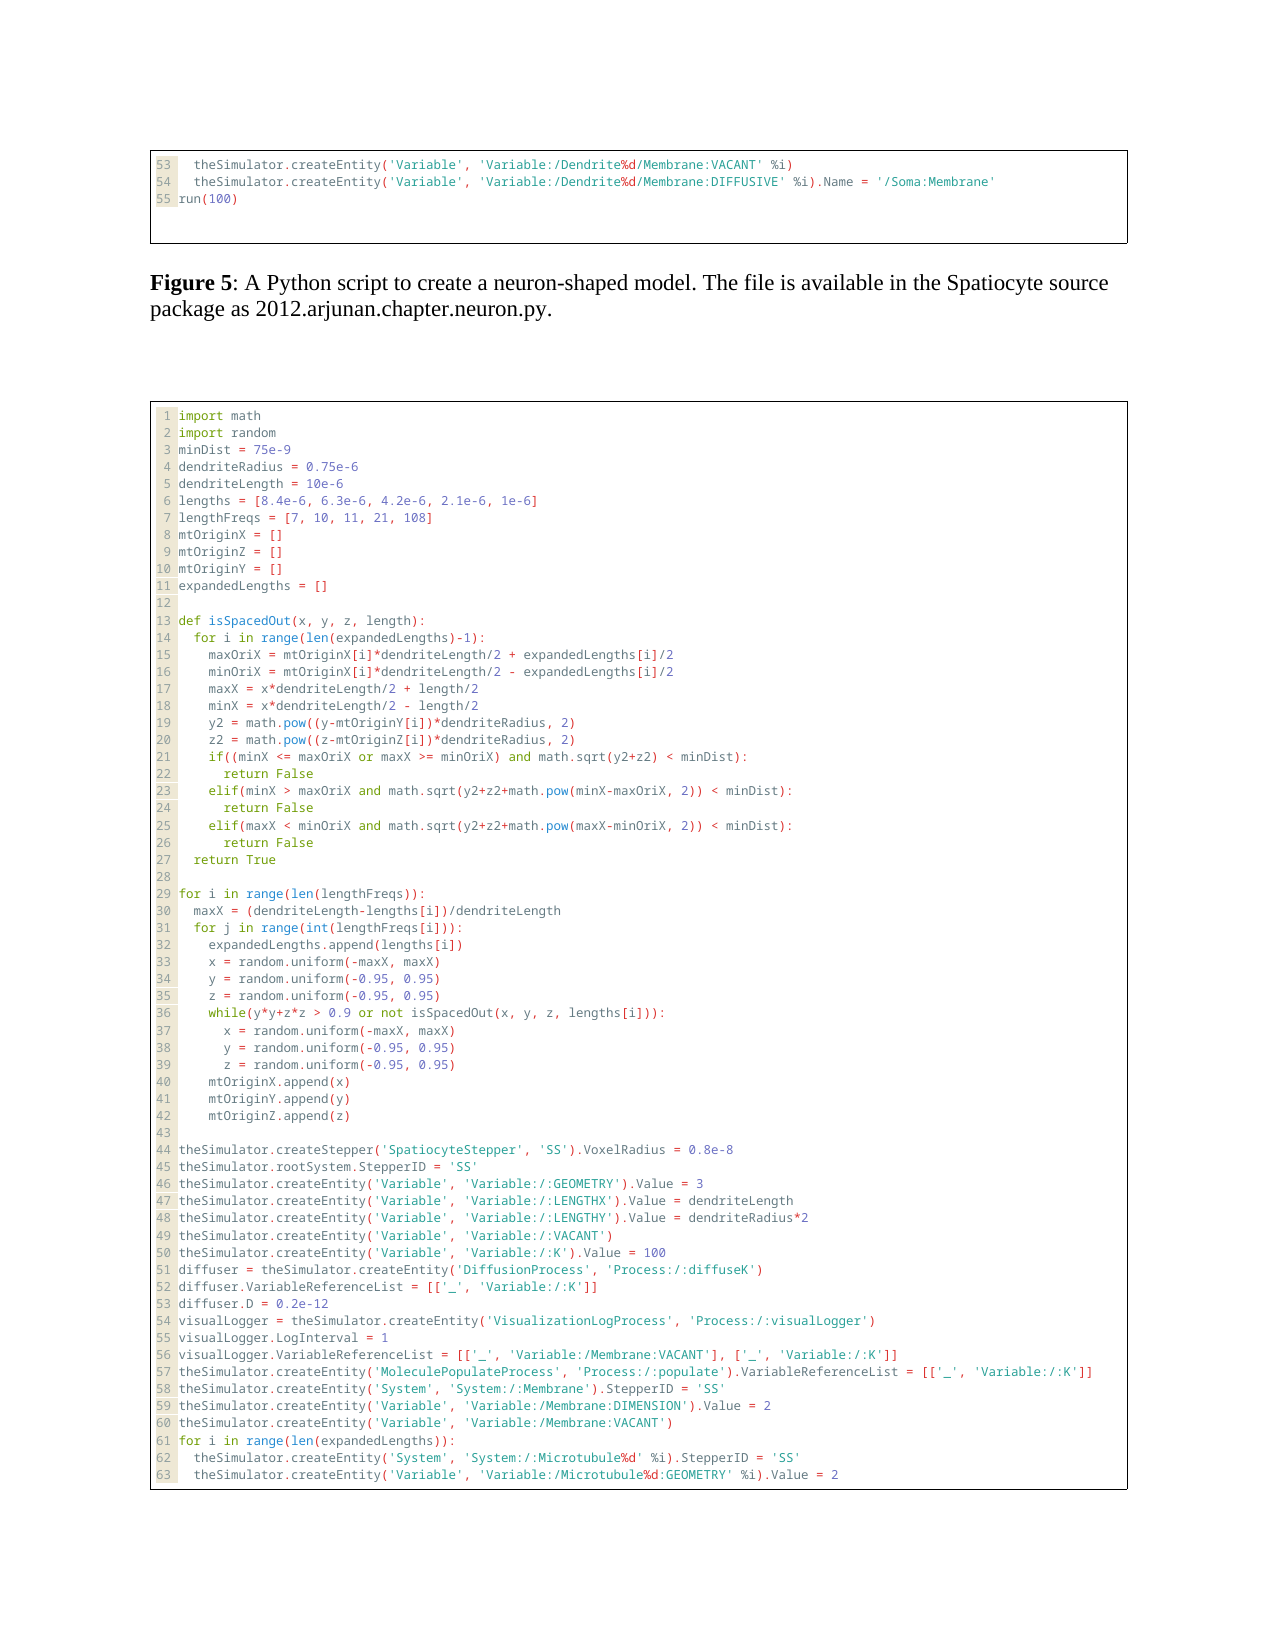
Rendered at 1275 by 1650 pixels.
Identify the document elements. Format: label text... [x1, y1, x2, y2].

text Figure 5: A Python script to create a neuron-shaped model. The file is available in the Spatiocyte source package as 2012.arjunan.chapter.neuron.py. [150, 269, 1125, 322]
table_header 1 import math 2 import random 3 minDist = 75e-9 4 dendriteRadius = 0.75e-6 5 dendriteLength = 10e-6 6 lengths = [8.4e-6, 6.3e-6, 4.2e-6, 2.1e-6, 1e-6] 7 lengthFreqs = [7, 10, 11, 21, 108] 8 mtOriginX = [] 9 mtOriginZ = [] 10 mtOriginY = [] 11 expandedLengths = [] 12 13 def isSpacedOut(x, y, z, length): 14 for i in range(len(expandedLengths)-1): 15 maxOriX = mtOriginX[i]*dendriteLength/2 + expandedLengths[i]/2 16 minOriX = mtOriginX[i]*dendriteLength/2 - expandedLengths[i]/2 17 maxX = x*dendriteLength/2 + length/2 18 minX = x*dendriteLength/2 - length/2 19 y2 = math.pow((y-mtOriginY[i])*dendriteRadius, 2) 20 z2 = math.pow((z-mtOriginZ[i])*dendriteRadius, 2) 21 if((minX <= maxOriX or maxX >= minOriX) and math.sqrt(y2+z2) < minDist): 22 return False 23 elif(minX > maxOriX and math.sqrt(y2+z2+math.pow(minX-maxOriX, 2)) < minDist): 24 return False 25 elif(maxX < minOriX and math.sqrt(y2+z2+math.pow(maxX-minOriX, 2)) < minDist): 26 return False 27 return True 28 29 for i in range(len(lengthFreqs)): 30 maxX = (dendriteLength-lengths[i])/dendriteLength 31 for j in range(int(lengthFreqs[i])): 32 expandedLengths.append(lengths[i]) 33 x = random.uniform(-maxX, maxX) 34 y = random.uniform(-0.95, 0.95) 35 z = random.uniform(-0.95, 0.95) 36 while(y*y+z*z > 0.9 or not isSpacedOut(x, y, z, lengths[i])): 37 x = random.uniform(-maxX, maxX) 38 y = random.uniform(-0.95, 0.95) 39 z = random.uniform(-0.95, 0.95) 40 mtOriginX.append(x) 41 mtOriginY.append(y) 42 mtOriginZ.append(z) 43 44 theSimulator.createStepper('SpatiocyteStepper', 'SS').VoxelRadius = 0.8e-8 45 theSimulator.rootSystem.StepperID = 'SS' 46 theSimulator.createEntity('Variable', 'Variable:/:GEOMETRY').Value = 3 47 theSimulator.createEntity('Variable', 'Variable:/:LENGTHX').Value = dendriteLength 48 theSimulator.createEntity('Variable', 'Variable:/:LENGTHY').Value = dendriteRadius*2 49 theSimulator.createEntity('Variable', 'Variable:/:VACANT') 50 theSimulator.createEntity('Variable', 'Variable:/:K').Value = 100 51 diffuser = theSimulator.createEntity('DiffusionProcess', 'Process:/:diffuseK') 52 diffuser.VariableReferenceList = [['_', 'Variable:/:K']] 53 diffuser.D = 0.2e-12 54 visualLogger = theSimulator.createEntity('VisualizationLogProcess', 'Process:/:visualLogger') 55 visualLogger.LogInterval = 1 56 visualLogger.VariableReferenceList = [['_', 'Variable:/Membrane:VACANT'], ['_', 'Variable:/:K']] 57 theSimulator.createEntity('MoleculePopulateProcess', 'Process:/:populate').VariableReferenceList = [['_', 'Variable:/:K']] 58 theSimulator.createEntity('System', 'System:/:Membrane').StepperID = 'SS' 59 theSimulator.createEntity('Variable', 'Variable:/Membrane:DIMENSION').Value = 2 60 theSimulator.createEntity('Variable', 'Variable:/Membrane:VACANT') 61 for i in range(len(expandedLengths)): 62 theSimulator.createEntity('System', 'System:/:Microtubule%d' %i).StepperID = 'SS' 63 theSimulator.createEntity('Variable', 'Variable:/Microtubule%d:GEOMETRY' %i).Value = 2 [151, 402, 1127, 1489]
table_header 53 theSimulator.createEntity('Variable', 'Variable:/Dendrite%d/Membrane:VACANT' %i) 54 theSimulator.createEntity('Variable', 'Variable:/Dendrite%d/Membrane:DIFFUSIVE' %i).Name = '/Soma:Membrane' 55 run(100) [151, 151, 1127, 242]
